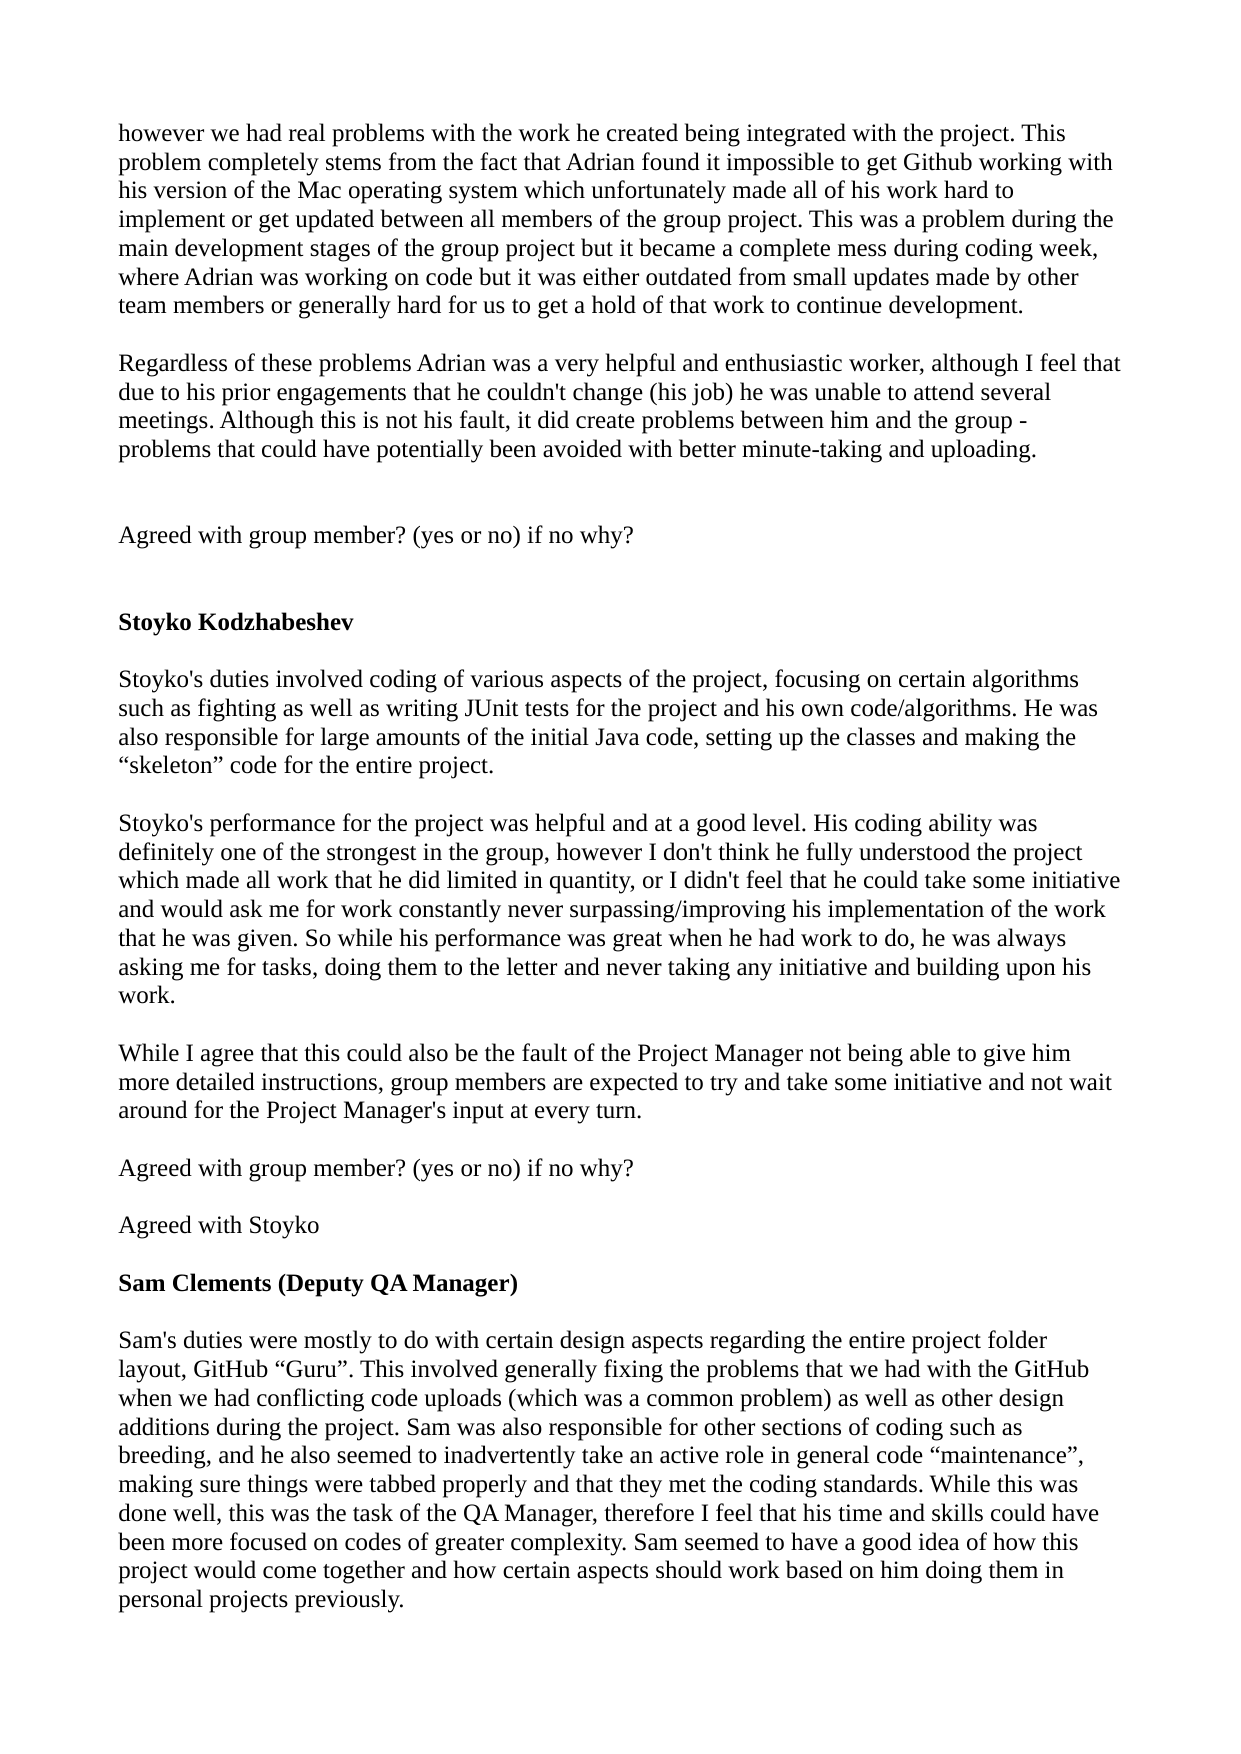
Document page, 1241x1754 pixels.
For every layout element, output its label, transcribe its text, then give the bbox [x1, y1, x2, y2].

text Agreed with Stoyko [118, 1211, 1122, 1239]
text however we had real problems with the work he created being integrated with the project. This problem completely stems from the fact that Adrian found it impossible to get Github working with his version of the Mac operating system which unfortunately made all of his work hard to implement or get updated between all members of the group project. This was a problem during the main development stages of the group project but it became a complete mess during coding week, where Adrian was working on code but it was either outdated from small updates made by other team members or generally hard for us to get a hold of that work to continue development. [118, 118, 1122, 319]
text Agreed with group member? (yes or no) if no why? [118, 1153, 1122, 1182]
text Sam's duties were mostly to do with certain design aspects regarding the entire project folder layout, GitHub “Guru”. This involved generally fixing the problems that we had with the GitHub when we had conflicting code uploads (which was a common problem) as well as other design additions during the project. Sam was also responsible for other sections of coding such as breeding, and he also seemed to inadvertently take an active role in general code “maintenance”, making sure things were tabbed properly and that they met the coding standards. While this was done well, this was the task of the QA Manager, therefore I feel that his time and skills could have been more focused on codes of greater complexity. Sam seemed to have a good idea of how this project would come together and how certain aspects should work based on him doing them in personal projects previously. [118, 1326, 1122, 1613]
text Stoyko Kodzhabeshev [118, 607, 1122, 636]
text While I agree that this could also be the fault of the Project Manager not being able to give him more detailed instructions, group members are expected to try and take some initiative and not wait around for the Project Manager's input at every turn. [118, 1038, 1122, 1124]
text Stoyko's performance for the project was helpful and at a good level. His coding ability was definitely one of the strongest in the group, however I don't think he fully understood the project which made all work that he did limited in quantity, or I didn't feel that he could take some initiative and would ask me for work constantly never surpassing/improving his implementation of the work that he was given. So while his performance was great when he had work to do, he was always asking me for tasks, doing them to the letter and never taking any initiative and building upon his work. [118, 808, 1122, 1009]
text Regardless of these problems Adrian was a very helpful and enthusiastic worker, although I feel that due to his prior engagements that he couldn't change (his job) he was unable to attend several meetings. Although this is not his fault, it did create problems between him and the group - problems that could have potentially been avoided with better minute-taking and uploading. [118, 348, 1122, 492]
text Agreed with group member? (yes or no) if no why? [118, 521, 1122, 549]
text Sam Clements (Deputy QA Manager) [118, 1268, 1122, 1297]
text Stoyko's duties involved coding of various aspects of the project, focusing on certain algorithms such as fighting as well as writing JUnit tests for the project and his own code/algorithms. He was also responsible for large amounts of the initial Java code, setting up the classes and making the “skeleton” code for the entire project. [118, 664, 1122, 779]
